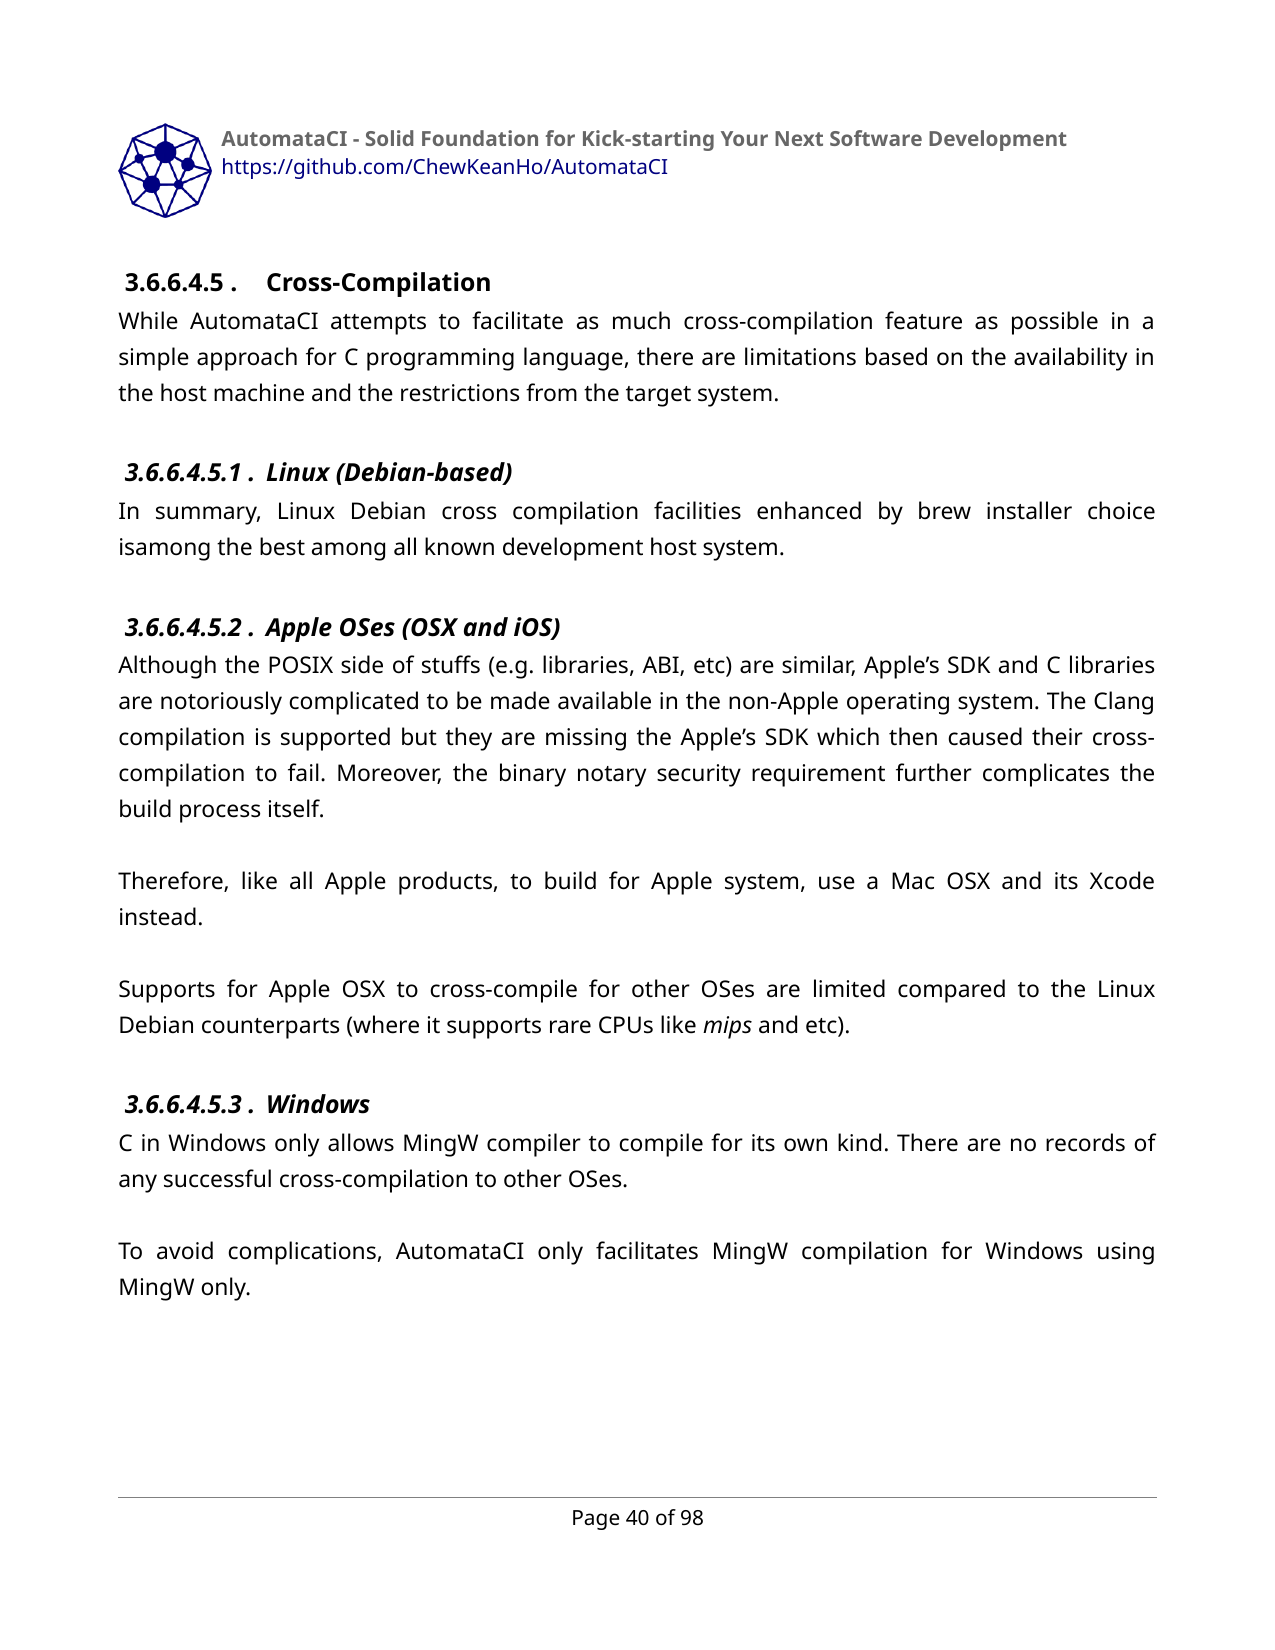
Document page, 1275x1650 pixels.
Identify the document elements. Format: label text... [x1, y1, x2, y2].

text Therefore, like all Apple products, to build for Apple system, use a Mac OSX and its Xcode instead. [118, 865, 1157, 932]
text To avoid complications, AutomataCI only facilitates MingW compilation for Windows using MingW only. [118, 1235, 1157, 1302]
subtitle Apple OSes (OSX and iOS) [118, 609, 1157, 643]
picture [118, 123, 212, 218]
text While AutomataCI attempts to facilitate as much cross-compilation feature as possible in a simple approach for C programming language, there are limitations based on the availability in the host machine and the restrictions from the target system. [118, 305, 1157, 408]
subtitle Cross-Compilation [118, 265, 1157, 299]
subtitle Linux (Debian-based) [118, 455, 1157, 489]
text Although the POSIX side of stuffs (e.g. libraries, ABI, etc) are similar, Apple’s SDK and C libraries are notoriously complicated to be made available in the non-Apple operating system. The Clang compilation is supported but they are missing the Apple’s SDK which then caused their cross-compilation to fail. Moreover, the binary notary security requirement further complicates the build process itself. [118, 649, 1157, 824]
text C in Windows only allows MingW compiler to compile for its own kind. There are no records of any successful cross-compilation to other OSes. [118, 1127, 1157, 1194]
text Supports for Apple OSX to cross-compile for other OSes are limited compared to the Linux Debian counterparts (where it supports rare CPUs like mips and etc). [118, 973, 1157, 1040]
subtitle Windows [118, 1087, 1157, 1121]
text In summary, Linux Debian cross compilation facilities enhanced by brew installer choice isamong the best among all known development host system. [118, 495, 1157, 562]
